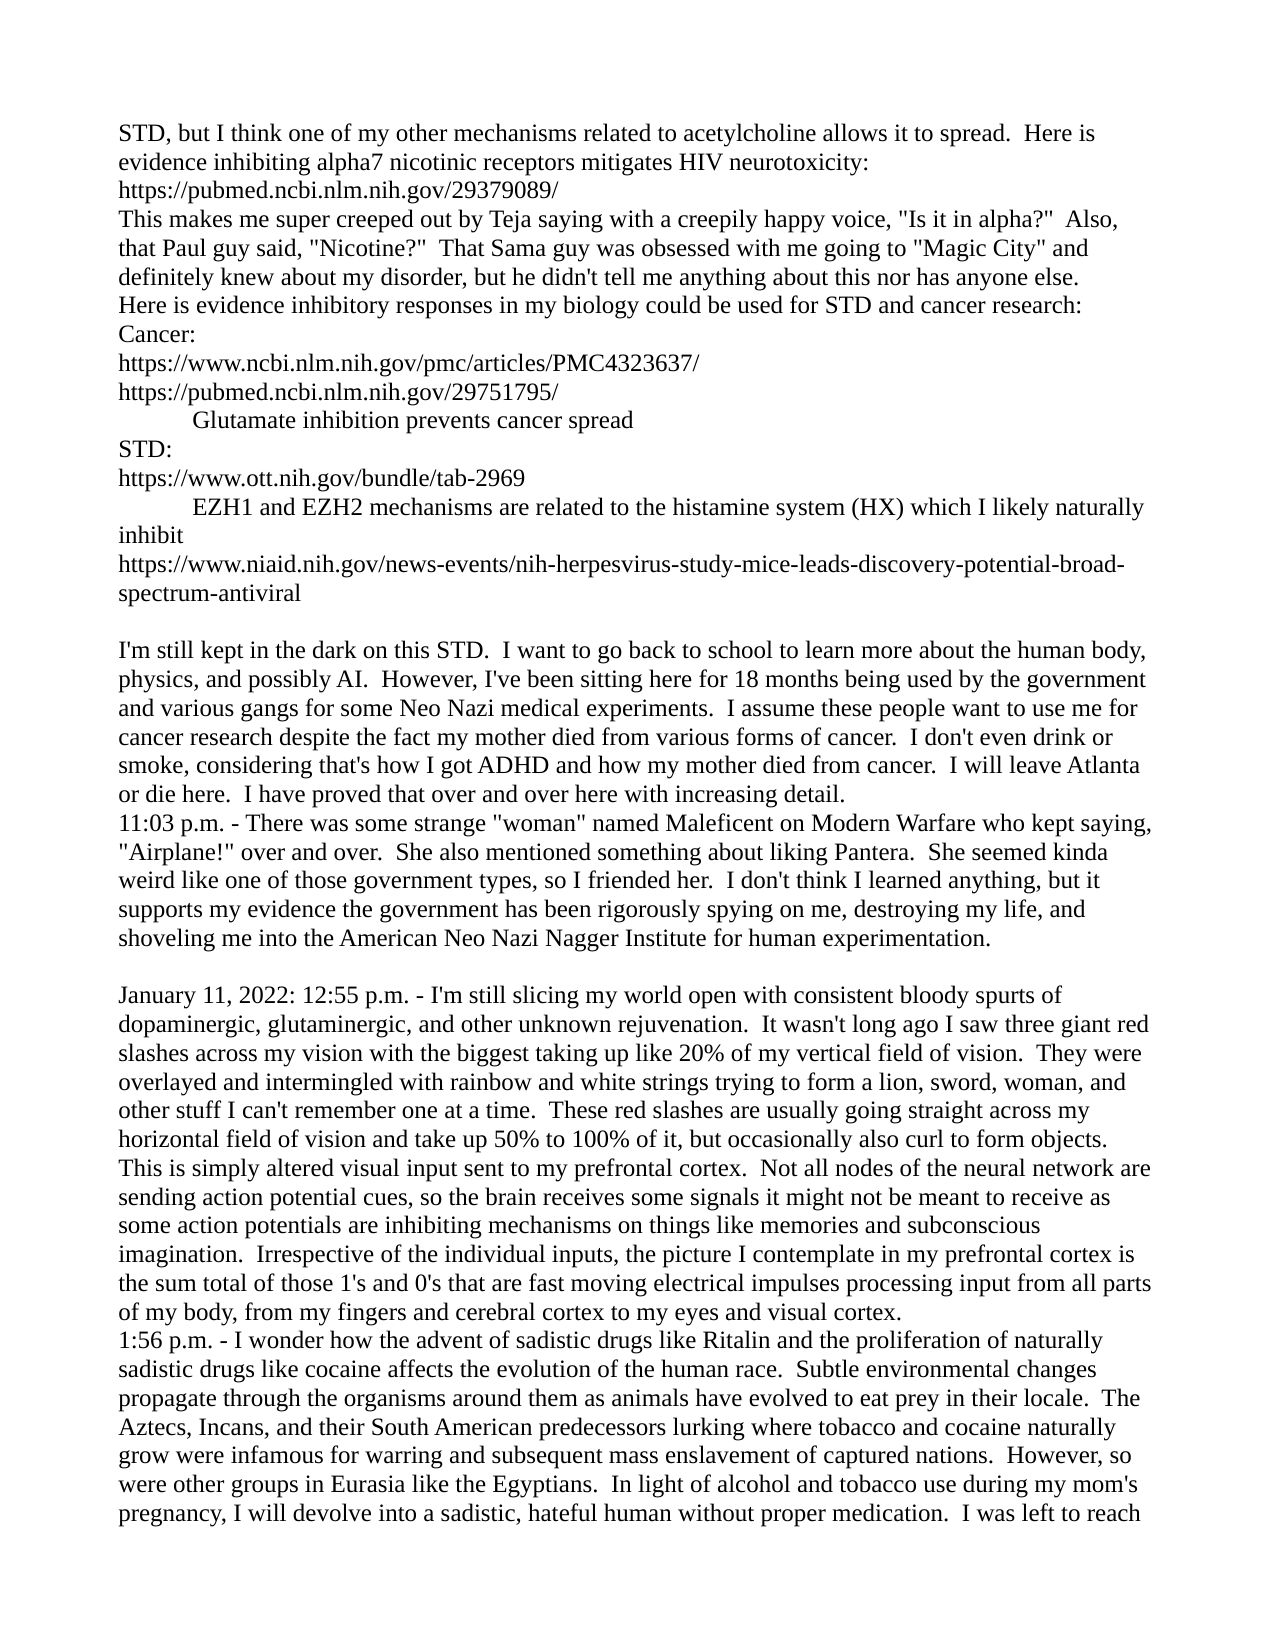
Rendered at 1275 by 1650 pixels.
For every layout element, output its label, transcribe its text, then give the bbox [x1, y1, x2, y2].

text I'm still kept in the dark on this STD. I want to go back to school to learn more about the human body, physics, and possibly AI. However, I've been sitting here for 18 months being used by the government and various gangs for some Neo Nazi medical experiments. I assume these people want to use me for cancer research despite the fact my mother died from various forms of cancer. I don't even drink or smoke, considering that's how I got ADHD and how my mother died from cancer. I will leave Atlanta or die here. I have proved that over and over here with increasing detail. [118, 636, 1157, 808]
text Glutamate inhibition prevents cancer spread [118, 406, 1157, 434]
text STD: [118, 434, 1157, 463]
text https://www.niaid.nih.gov/news-events/nih-herpesvirus-study-mice-leads-discovery-potential-broad-spectrum-antiviral [118, 549, 1157, 607]
text https://www.ott.nih.gov/bundle/tab-2969 [118, 463, 1157, 492]
text This makes me super creeped out by Teja saying with a creepily happy voice, "Is it in alpha?" Also, that Paul guy said, "Nicotine?" That Sama guy was obsessed with me going to "Magic City" and definitely knew about my disorder, but he didn't tell me anything about this nor has anyone else. [118, 204, 1157, 291]
text 11:03 p.m. - There was some strange "woman" named Maleficent on Modern Warfare who kept saying, "Airplane!" over and over. She also mentioned something about liking Pantera. She seemed kinda weird like one of those government types, so I friended her. I don't think I learned anything, but it supports my evidence the government has been rigorously spying on me, destroying my life, and shoveling me into the American Neo Nazi Nagger Institute for human experimentation. [118, 808, 1157, 952]
text https://pubmed.ncbi.nlm.nih.gov/29379089/ [118, 176, 1157, 204]
text Here is evidence inhibitory responses in my biology could be used for STD and cancer research: [118, 291, 1157, 319]
text EZH1 and EZH2 mechanisms are related to the histamine system (HX) which I likely naturally inhibit [118, 492, 1157, 549]
text STD, but I think one of my other mechanisms related to acetylcholine allows it to spread. Here is evidence inhibiting alpha7 nicotinic receptors mitigates HIV neurotoxicity: [118, 118, 1157, 176]
text https://www.ncbi.nlm.nih.gov/pmc/articles/PMC4323637/ [118, 348, 1157, 377]
text January 11, 2022: 12:55 p.m. - I'm still slicing my world open with consistent bloody spurts of dopaminergic, glutaminergic, and other unknown rejuvenation. It wasn't long ago I saw three giant red slashes across my vision with the biggest taking up like 20% of my vertical field of vision. They were overlayed and intermingled with rainbow and white strings trying to form a lion, sword, woman, and other stuff I can't remember one at a time. These red slashes are usually going straight across my horizontal field of vision and take up 50% to 100% of it, but occasionally also curl to form objects. This is simply altered visual input sent to my prefrontal cortex. Not all nodes of the neural network are sending action potential cues, so the brain receives some signals it might not be meant to receive as some action potentials are inhibiting mechanisms on things like memories and subconscious imagination. Irrespective of the individual inputs, the picture I contemplate in my prefrontal cortex is the sum total of those 1's and 0's that are fast moving electrical impulses processing input from all parts of my body, from my fingers and cerebral cortex to my eyes and visual cortex. [118, 981, 1157, 1326]
text 1:56 p.m. - I wonder how the advent of sadistic drugs like Ritalin and the proliferation of naturally sadistic drugs like cocaine affects the evolution of the human race. Subtle environmental changes propagate through the organisms around them as animals have evolved to eat prey in their locale. The Aztecs, Incans, and their South American predecessors lurking where tobacco and cocaine naturally grow were infamous for warring and subsequent mass enslavement of captured nations. However, so were other groups in Eurasia like the Egyptians. In light of alcohol and tobacco use during my mom's pregnancy, I will devolve into a sadistic, hateful human without proper medication. I was left to reach [118, 1326, 1157, 1527]
text https://pubmed.ncbi.nlm.nih.gov/29751795/ [118, 377, 1157, 406]
text Cancer: [118, 319, 1157, 348]
